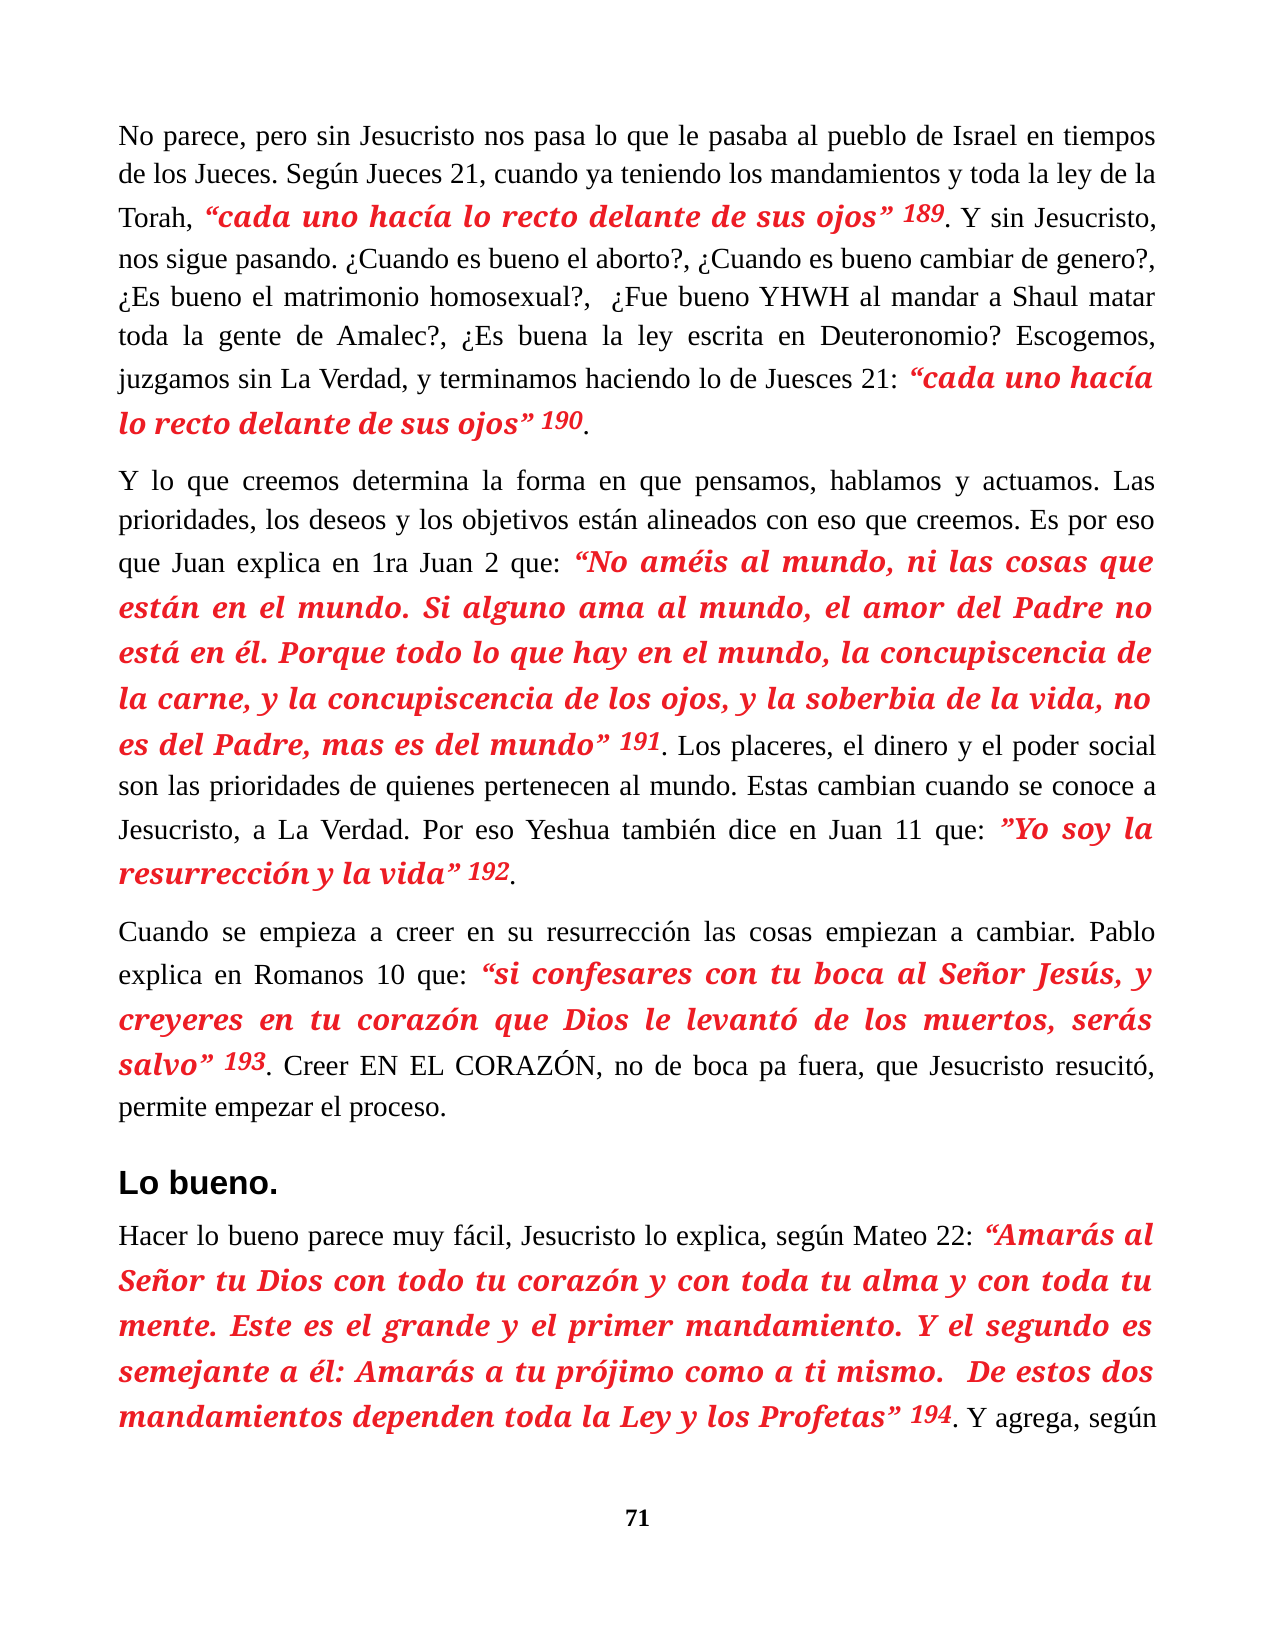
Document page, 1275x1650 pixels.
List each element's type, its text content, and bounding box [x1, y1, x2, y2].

text Hacer lo bueno parece muy fácil, Jesucristo lo explica, según Mateo 22: “Amarás al Señor tu Dios con todo tu corazón y con toda tu alma y con toda tu mente. Este es el grande y el primer mandamiento. Y el segundo es semejante a él: Amarás a tu prójimo como a ti mismo. De estos dos mandamientos dependen toda la Ley y los Profetas” . Y agrega, según [118, 1214, 1157, 1436]
subtitle Lo bueno. [118, 1163, 1157, 1202]
text Cuando se empieza a creer en su resurrección las cosas empiezan a cambiar. Pablo explica en Romanos 10 que: “si confesares con tu boca al Señor Jesús, y creyeres en tu corazón que Dios le levantó de los muertos, serás salvo” . Creer EN EL CORAZÓN, no de boca pa fuera, que Jesucristo resucitó, permite empezar el proceso. [118, 914, 1157, 1123]
text No parece, pero sin Jesucristo nos pasa lo que le pasaba al pueblo de Israel en tiempos de los Jueces. Según Jueces 21, cuando ya teniendo los mandamientos y toda la ley de la Torah, “cada uno hacía lo recto delante de sus ojos” . Y sin Jesucristo, nos sigue pasando. ¿Cuando es bueno el aborto?, ¿Cuando es bueno cambiar de genero?, ¿Es bueno el matrimonio homosexual?, ¿Fue bueno YHWH al mandar a Shaul matar toda la gente de Amalec?, ¿Es buena la ley escrita en Deuteronomio? Escogemos, juzgamos sin La Verdad, y terminamos haciendo lo de Juesces 21: “cada uno hacía lo recto delante de sus ojos” . [118, 118, 1157, 443]
text Y lo que creemos determina la forma en que pensamos, hablamos y actuamos. Las prioridades, los deseos y los objetivos están alineados con eso que creemos. Es por eso que Juan explica en 1ra Juan 2 que: “No améis al mundo, ni las cosas que están en el mundo. Si alguno ama al mundo, el amor del Padre no está en él. Porque todo lo que hay en el mundo, la concupiscencia de la carne, y la concupiscencia de los ojos, y la soberbia de la vida, no es del Padre, mas es del mundo” . Los placeres, el dinero y el poder social son las prioridades de quienes pertenecen al mundo. Estas cambian cuando se conoce a Jesucristo, a La Verdad. Por eso Yeshua también dice en Juan 11 que: ”Yo soy la resurrección y la vida” . [118, 463, 1157, 893]
